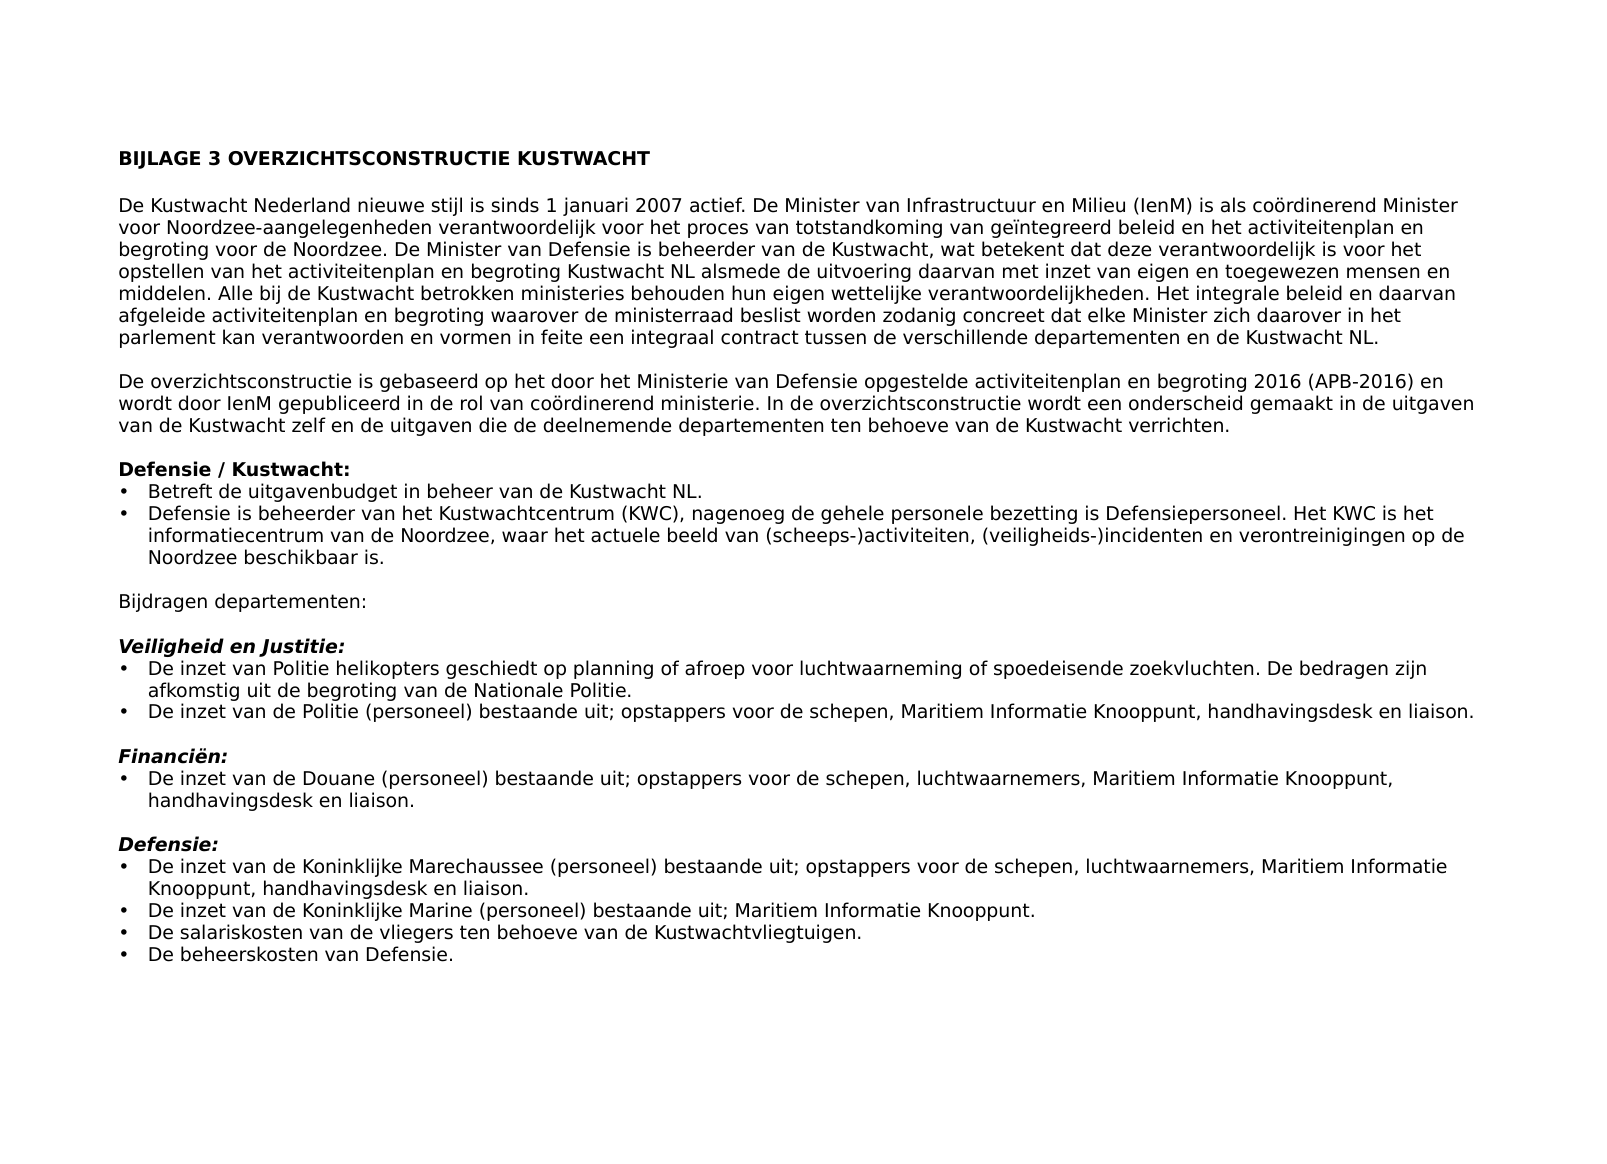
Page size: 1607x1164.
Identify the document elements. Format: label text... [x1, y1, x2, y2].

text De Kustwacht Nederland nieuwe stijl is sinds 1 januari 2007 actief. De Minister van Infrastructuur en Milieu (IenM) is als coördinerend Minister voor Noordzee-aangelegenheden verantwoordelijk voor het proces van totstandkoming van geïntegreerd beleid en het activiteitenplan en begroting voor de Noordzee. De Minister van Defensie is beheerder van de Kustwacht, wat betekent dat deze verantwoordelijk is voor het opstellen van het activiteitenplan en begroting Kustwacht NL alsmede de uitvoering daarvan met inzet van eigen en toegewezen mensen en middelen. Alle bij de Kustwacht betrokken ministeries behouden hun eigen wettelijke verantwoordelijkheden. Het integrale beleid en daarvan afgeleide activiteitenplan en begroting waarover de ministerraad beslist worden zodanig concreet dat elke Minister zich daarover in het parlement kan verantwoorden en vormen in feite een integraal contract tussen de verschillende departementen en de Kustwacht NL. [118, 195, 1488, 349]
text • De inzet van de Politie (personeel) bestaande uit; opstappers voor de schepen, Maritiem Informatie Knooppunt, handhavingsdesk en liaison. [118, 701, 1488, 723]
text • Betreft de uitgavenbudget in beheer van de Kustwacht NL. [118, 481, 1488, 503]
subtitle Defensie / Kustwacht: [118, 459, 1488, 481]
text • De salariskosten van de vliegers ten behoeve van de Kustwachtvliegtuigen. [118, 922, 1488, 944]
text • De inzet van de Koninklijke Marine (personeel) bestaande uit; Maritiem Informatie Knooppunt. [118, 900, 1488, 922]
subtitle Defensie: [118, 834, 1488, 856]
subtitle BIJLAGE 3 OVERZICHTSCONSTRUCTIE KUSTWACHT [118, 148, 1488, 170]
text • Defensie is beheerder van het Kustwachtcentrum (KWC), nagenoeg de gehele personele bezetting is Defensiepersoneel. Het KWC is het informatiecentrum van de Noordzee, waar het actuele beeld van (scheeps-)activiteiten, (veiligheids-)incidenten en verontreinigingen op de Noordzee beschikbaar is. [118, 503, 1488, 569]
subtitle Veiligheid en Justitie: [118, 636, 1488, 657]
text • De inzet van de Douane (personeel) bestaande uit; opstappers voor de schepen, luchtwaarnemers, Maritiem Informatie Knooppunt, handhavingsdesk en liaison. [118, 768, 1488, 812]
subtitle Financiën: [118, 746, 1488, 768]
text Bijdragen departementen: [118, 591, 1488, 613]
text De overzichtsconstructie is gebaseerd op het door het Ministerie van Defensie opgestelde activiteitenplan en begroting 2016 (APB-2016) en wordt door IenM gepubliceerd in de rol van coördinerend ministerie. In de overzichtsconstructie wordt een onderscheid gemaakt in de uitgaven van de Kustwacht zelf en de uitgaven die de deelnemende departementen ten behoeve van de Kustwacht verrichten. [118, 371, 1488, 437]
text • De beheerskosten van Defensie. [118, 944, 1488, 966]
text • De inzet van de Koninklijke Marechaussee (personeel) bestaande uit; opstappers voor de schepen, luchtwaarnemers, Maritiem Informatie Knooppunt, handhavingsdesk en liaison. [118, 856, 1488, 900]
text • De inzet van Politie helikopters geschiedt op planning of afroep voor luchtwaarneming of spoedeisende zoekvluchten. De bedragen zijn afkomstig uit de begroting van de Nationale Politie. [118, 657, 1488, 701]
